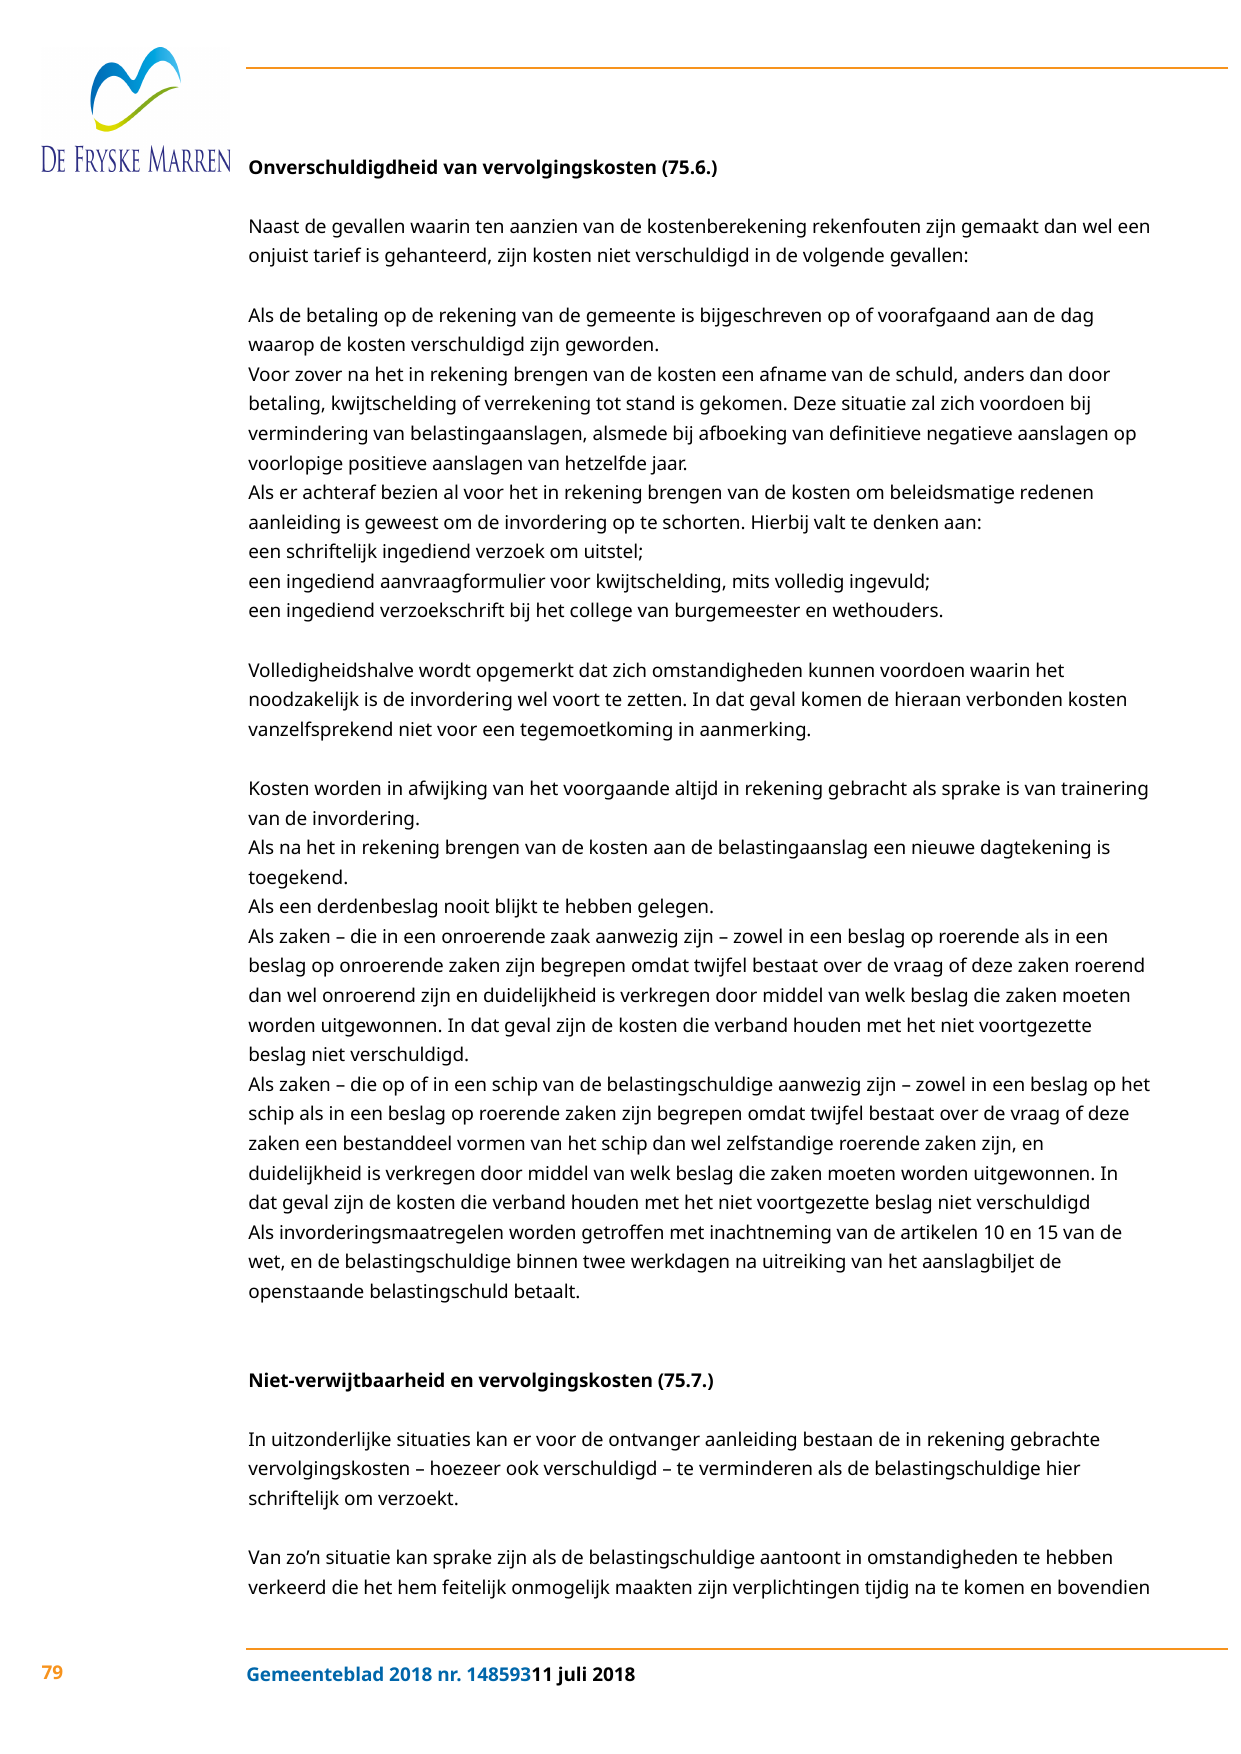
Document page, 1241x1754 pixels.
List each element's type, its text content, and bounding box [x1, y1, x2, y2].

text een schriftelijk ingediend verzoek om uitstel; [248, 538, 1152, 564]
text Als er achteraf bezien al voor het in rekening brengen van de kosten om beleidsmatige redenen aanleiding is geweest om de invordering op te schorten. Hierbij valt te denken aan: [248, 479, 1152, 535]
text Naast de gevallen waarin ten aanzien van de kostenberekening rekenfouten zijn gemaakt dan wel een onjuist tarief is gehanteerd, zijn kosten niet verschuldigd in de volgende gevallen: [248, 213, 1152, 268]
text Kosten worden in afwijking van het voorgaande altijd in rekening gebracht als sprake is van trainering van de invordering. [248, 775, 1152, 831]
text Niet-verwijtbaarheid en vervolgingskosten (75.7.) [248, 1367, 1152, 1393]
text Als een derdenbeslag nooit blijkt te hebben gelegen. [248, 893, 1152, 919]
text Volledigheidshalve wordt opgemerkt dat zich omstandigheden kunnen voordoen waarin het noodzakelijk is de invordering wel voort te zetten. In dat geval komen de hieraan verbonden kosten vanzelfsprekend niet voor een tegemoetkoming in aanmerking. [248, 657, 1152, 742]
text Als de betaling op de rekening van de gemeente is bijgeschreven op of voorafgaand aan de dag waarop de kosten verschuldigd zijn geworden. [248, 302, 1152, 357]
text Als zaken – die in een onroerende zaak aanwezig zijn – zowel in een beslag op roerende als in een beslag op onroerende zaken zijn begrepen omdat twijfel bestaat over de vraag of deze zaken roerend dan wel onroerend zijn en duidelijkheid is verkregen door middel van welk beslag die zaken moeten worden uitgewonnen. In dat geval zijn de kosten die verband houden met het niet voortgezette beslag niet verschuldigd. [248, 923, 1152, 1067]
text Voor zover na het in rekening brengen van de kosten een afname van de schuld, anders dan door betaling, kwijtschelding of verrekening tot stand is gekomen. Deze situatie zal zich voordoen bij vermindering van belastingaanslagen, alsmede bij afboeking van definitieve negatieve aanslagen op voorlopige positieve aanslagen van hetzelfde jaar. [248, 361, 1152, 476]
text Onverschuldigdheid van vervolgingskosten (75.6.) [248, 154, 1152, 180]
text Als na het in rekening brengen van de kosten aan de belastingaanslag een nieuwe dagtekening is toegekend. [248, 834, 1152, 890]
text Als zaken – die op of in een schip van de belastingschuldige aanwezig zijn – zowel in een beslag op het schip als in een beslag op roerende zaken zijn begrepen omdat twijfel bestaat over de vraag of deze zaken een bestanddeel vormen van het schip dan wel zelfstandige roerende zaken zijn, en duidelijkheid is verkregen door middel van welk beslag die zaken moeten worden uitgewonnen. In dat geval zijn de kosten die verband houden met het niet voortgezette beslag niet verschuldigd [248, 1071, 1152, 1215]
text Als invorderingsmaatregelen worden getroffen met inachtneming van de artikelen 10 en 15 van de wet, en de belastingschuldige binnen twee werkdagen na uitreiking van het aanslagbiljet de openstaande belastingschuld betaalt. [248, 1219, 1152, 1304]
picture [41, 47, 231, 172]
text een ingediend aanvraagformulier voor kwijtschelding, mits volledig ingevuld; [248, 568, 1152, 594]
text Van zo’n situatie kan sprake zijn als de belastingschuldige aantoont in omstandigheden te hebben verkeerd die het hem feitelijk onmogelijk maakten zijn verplichtingen tijdig na te komen en bovendien [248, 1544, 1152, 1600]
text een ingediend verzoekschrift bij het college van burgemeester en wethouders. [248, 598, 1152, 623]
text In uitzonderlijke situaties kan er voor de ontvanger aanleiding bestaan de in rekening gebrachte vervolgingskosten – hoezeer ook verschuldigd – te verminderen als de belastingschuldige hier schriftelijk om verzoekt. [248, 1426, 1152, 1511]
